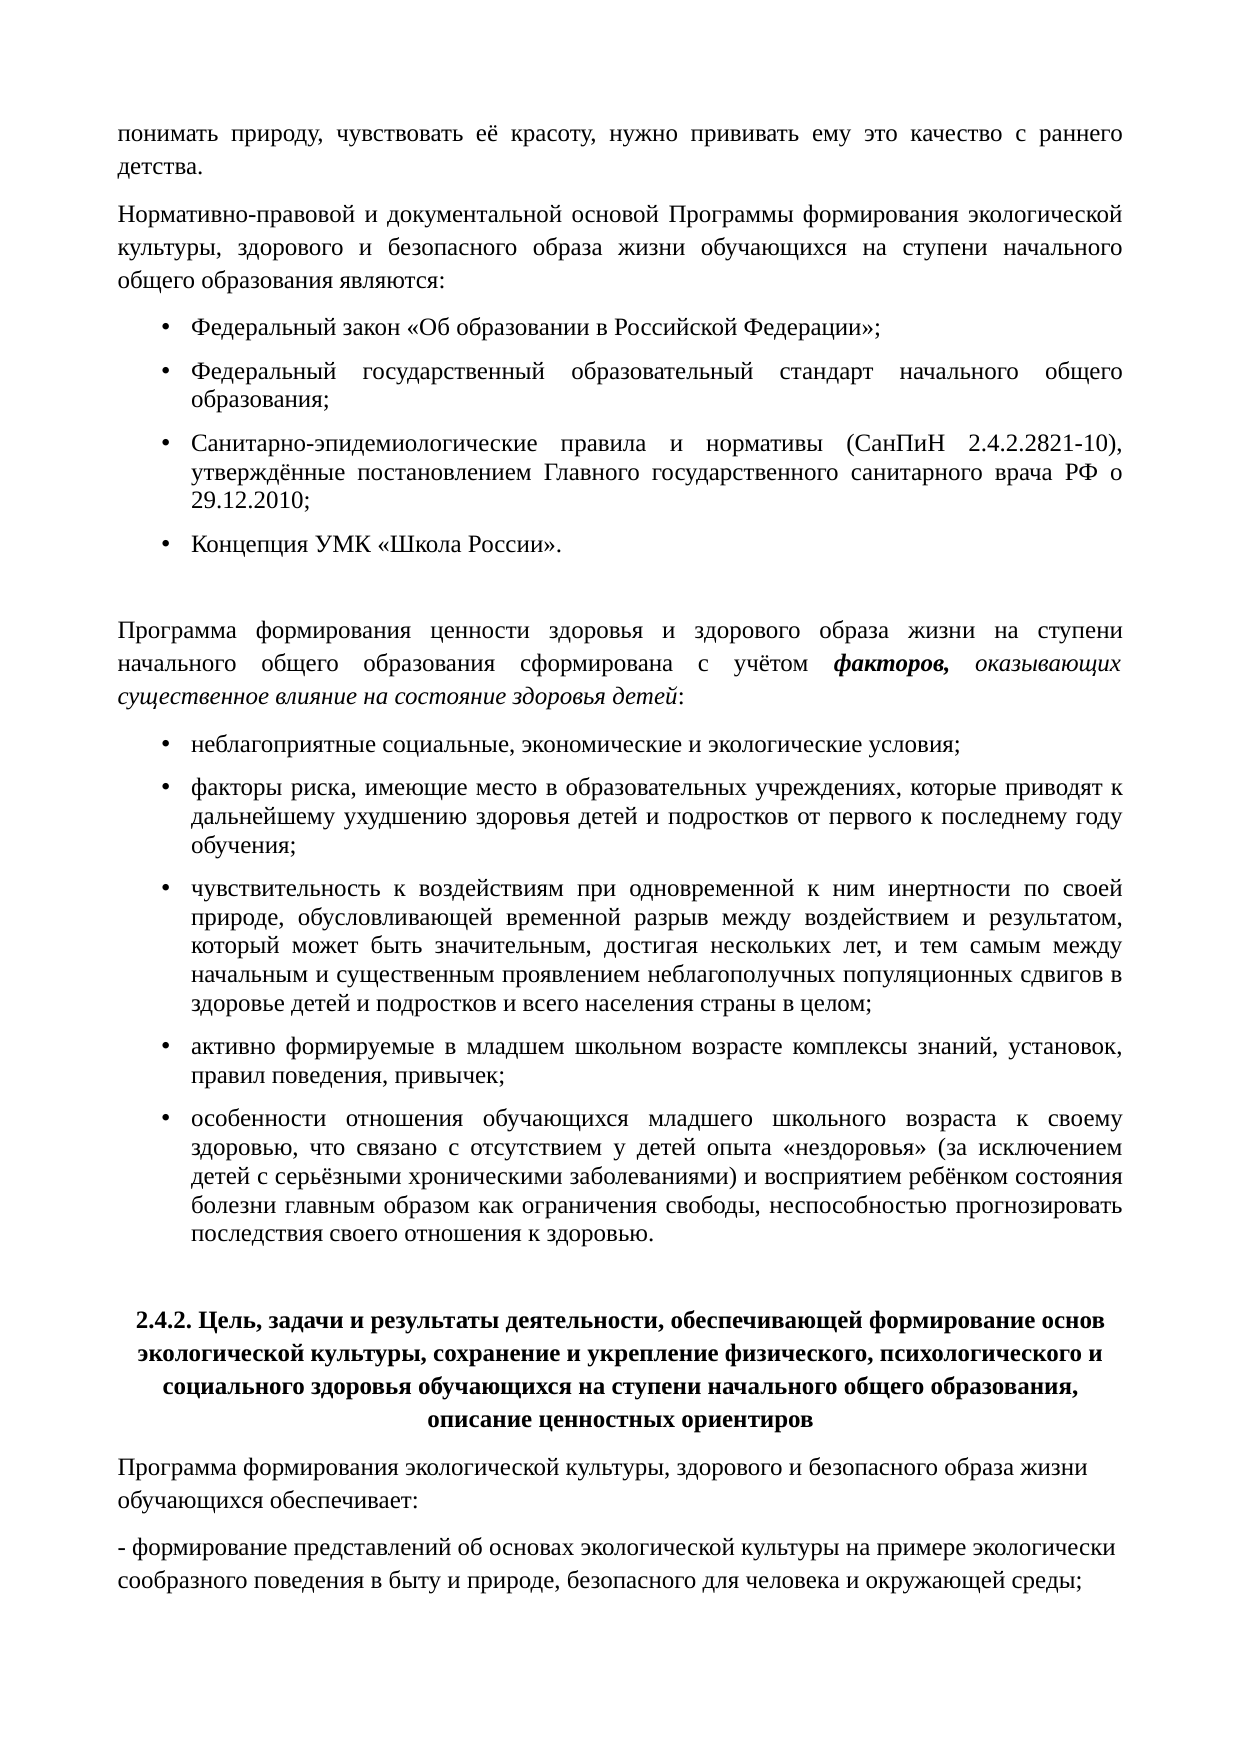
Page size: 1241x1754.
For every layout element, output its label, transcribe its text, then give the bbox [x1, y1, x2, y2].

list Концепция УМК «Школа России». [161, 529, 1123, 557]
text Программа формирования ценности здоровья и здорового образа жизни на ступени начального общего образования сформирована с учётом факторов, оказывающих существенное влияние на состояние здоровья детей: [117, 615, 1123, 710]
text Программа формирования экологической культуры, здорового и безопасного образа жизни обучающихся обеспечивает: [117, 1452, 1123, 1514]
list чувствительность к воздействиям при одновременной к ним инертности по своей природе, обусловливающей временной разрыв между воздействием и результатом, который может быть значительным, достигая нескольких лет, и тем самым между начальным и существенным проявлением неблагополучных популяционных сдвигов в здоровье детей и подростков и всего населения страны в целом; [161, 873, 1123, 1017]
text 2.4.2. Цель, задачи и результаты деятельности, обеспечивающей формирование основ экологической культуры, сохранение и укрепление физического, психологического и социального здоровья обучающихся на ступени начального общего образования, описание ценностных ориентиров [117, 1305, 1123, 1433]
list Федеральный государственный образовательный стандарт начального общего образования; [161, 356, 1123, 413]
text понимать природу, чувствовать её красоту, нужно прививать ему это качество с раннего детства. [117, 118, 1123, 180]
list Санитарно-эпидемиологические правила и нормативы (СанПиН 2.4.2.2821-10), утверждённые постановлением Главного государственного санитарного врача РФ о 29.12.2010; [161, 428, 1123, 514]
text - формирование представлений об основах экологической культуры на примере экологически сообразного поведения в быту и природе, безопасного для человека и окружающей среды; [117, 1532, 1123, 1594]
list особенности отношения обучающихся младшего школьного возраста к своему здоровью, что связано с отсутствием у детей опыта «нездоровья» (за исключением детей с серьёзными хроническими заболеваниями) и восприятием ребёнком состояния болезни главным образом как ограничения свободы, неспособностью прогнозировать последствия своего отношения к здоровью. [161, 1103, 1123, 1247]
list активно формируемые в младшем школьном возрасте комплексы знаний, установок, правил поведения, привычек; [161, 1031, 1123, 1089]
list факторы риска, имеющие место в образовательных учреждениях, которые приводят к дальнейшему ухудшению здоровья детей и подростков от первого к последнему году обучения; [161, 772, 1123, 858]
text Нормативно-правовой и документальной основой Программы формирования экологической культуры, здорового и безопасного образа жизни обучающихся на ступени начального общего образования являются: [117, 199, 1123, 293]
list неблагоприятные социальные, экономические и экологические условия; [161, 729, 1123, 758]
list Федеральный закон «Об образовании в Российской Федерации»; [161, 312, 1123, 341]
